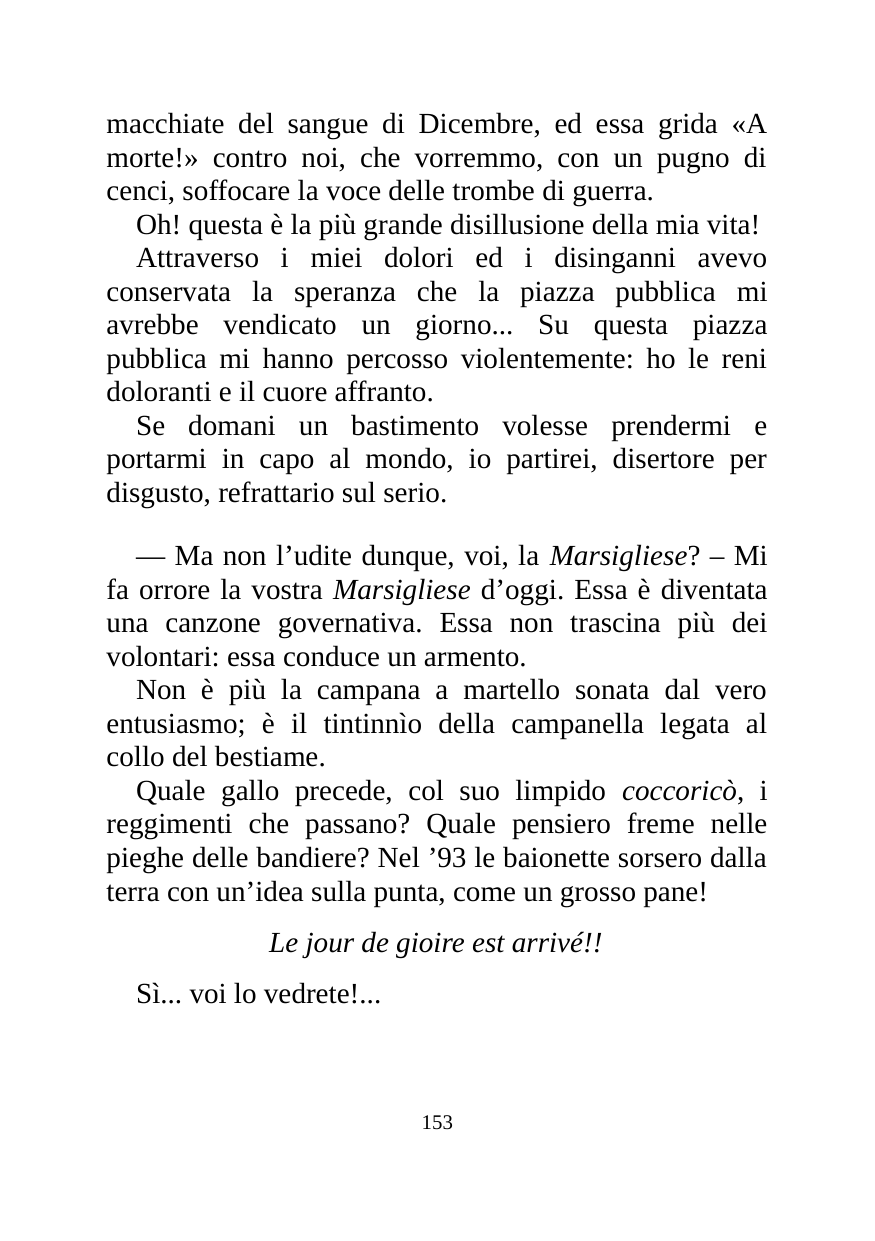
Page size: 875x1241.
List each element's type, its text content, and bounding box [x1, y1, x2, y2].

text Quale gallo precede, col suo limpido coccoricò, i reggimenti che passano? Quale pensiero freme nelle pieghe delle bandiere? Nel ’93 le baionette sorsero dalla terra con un’idea sulla punta, come un grosso pane! [106, 773, 768, 907]
text macchiate del sangue di Dicembre, ed essa grida «A morte!» contro noi, che vorremmo, con un pugno di cenci, soffocare la voce delle trombe di guerra. [106, 106, 768, 207]
text Le jour de gioire est arrivé!! [106, 925, 768, 958]
text Attraverso i miei dolori ed i disinganni avevo conservata la speranza che la piazza pubblica mi avrebbe vendicato un giorno... Su questa piazza pubblica mi hanno percosso violentemente: ho le reni doloranti e il cuore affranto. [106, 240, 768, 408]
text Se domani un bastimento volesse prendermi e portarmi in capo al mondo, io partirei, disertore per disgusto, refrattario sul serio. [106, 408, 768, 509]
text Non è più la campana a martello sonata dal vero entusiasmo; è il tintinnìo della campanella legata al collo del bestiame. [106, 672, 768, 773]
text — Ma non l’udite dunque, voi, la Marsigliese? – Mi fa orrore la vostra Marsigliese d’oggi. Essa è diventata una canzone governativa. Essa non trascina più dei volontari: essa conduce un armento. [106, 538, 768, 672]
text Sì... voi lo vedrete!... [106, 976, 768, 1010]
text Oh! questa è la più grande disillusione della mia vita! [106, 207, 768, 240]
